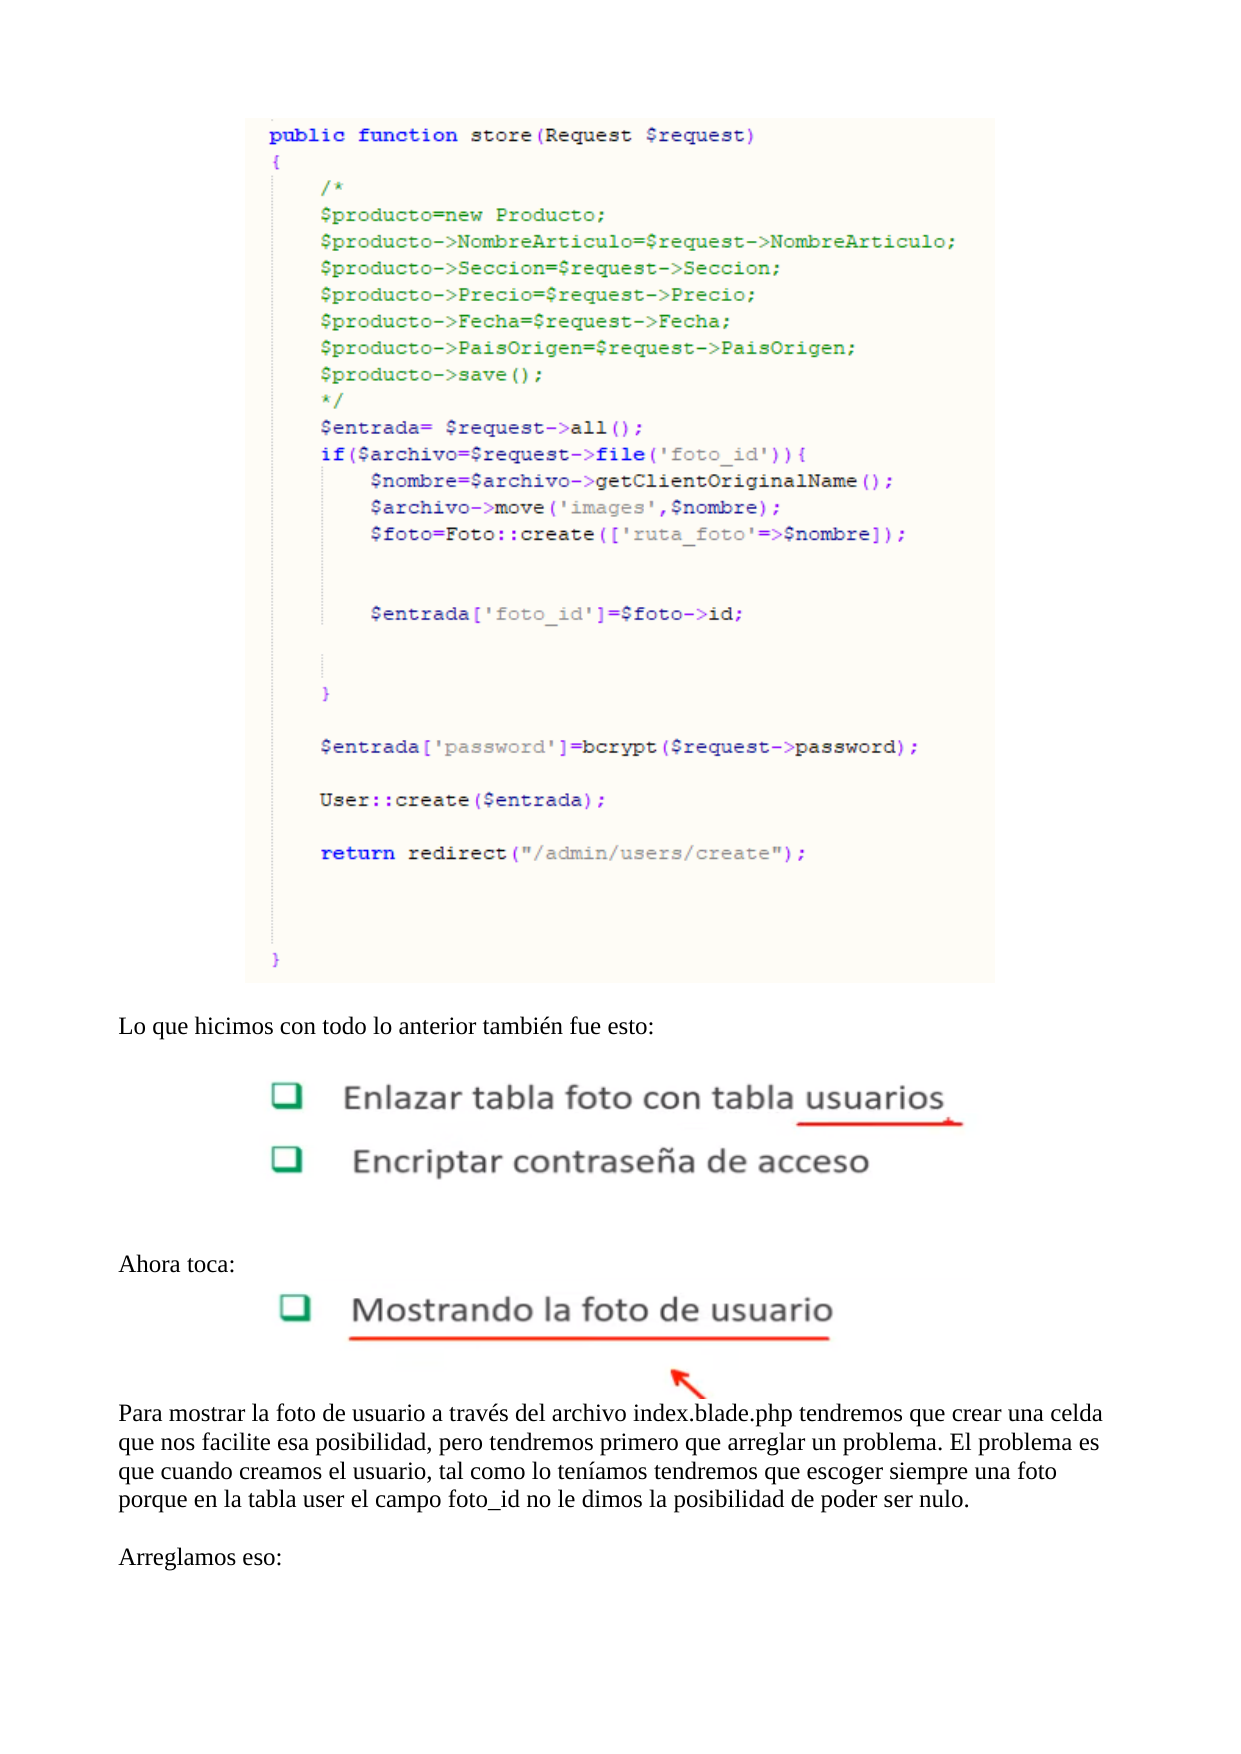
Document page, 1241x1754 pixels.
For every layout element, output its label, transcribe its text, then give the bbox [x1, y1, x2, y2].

picture [245, 118, 995, 983]
text Lo que hicimos con todo lo anterior también fue esto: [118, 1011, 1122, 1040]
text Arreglamos eso: [118, 1542, 1122, 1571]
picture [211, 1068, 1029, 1192]
picture [267, 1278, 973, 1399]
text Para mostrar la foto de usuario a través del archivo index.blade.php tendremos que crear una celda que nos facilite esa posibilidad, pero tendremos primero que arreglar un problema. El problema es que cuando creamos el usuario, tal como lo teníamos tendremos que escoger siempre una foto porque en la tabla user el campo foto_id no le dimos la posibilidad de poder ser nulo. [118, 1278, 1122, 1513]
text Ahora toca: [118, 1249, 1122, 1278]
